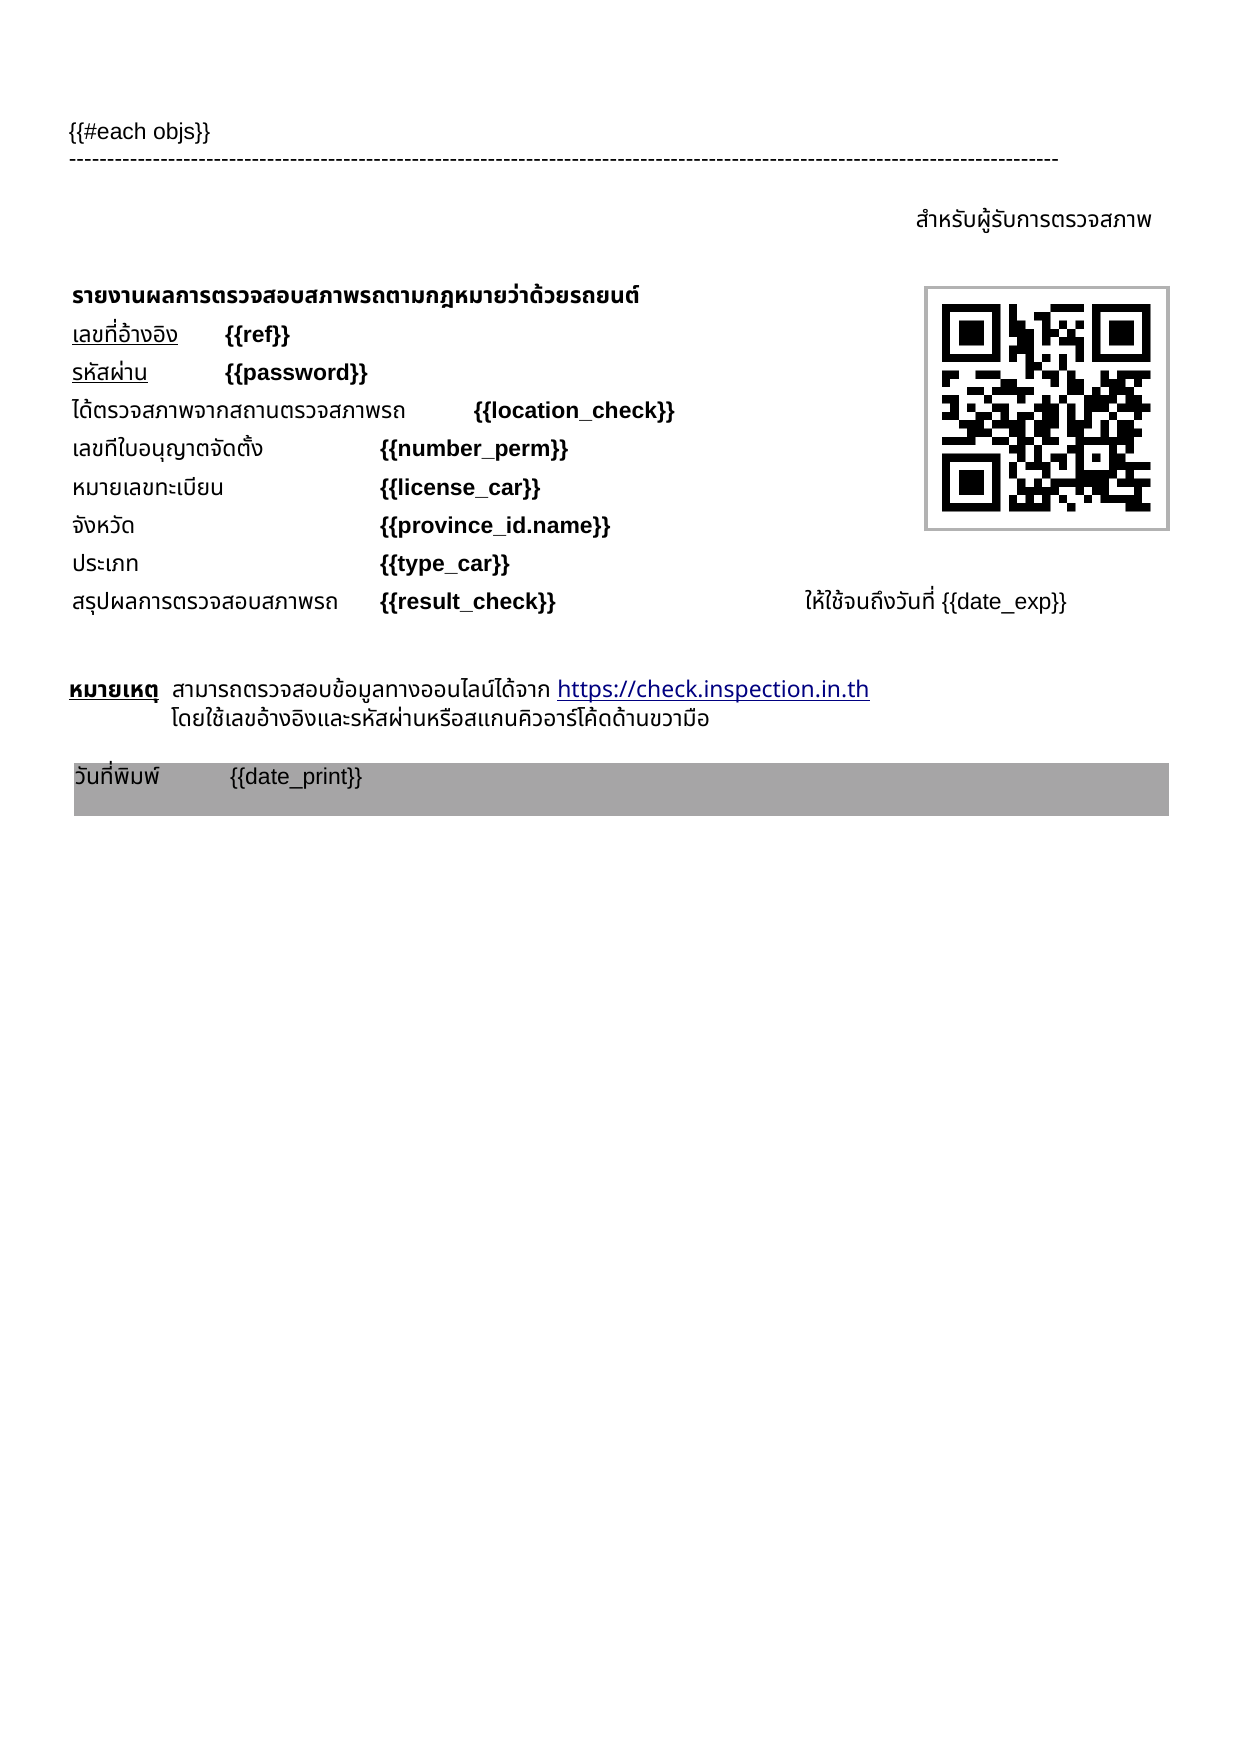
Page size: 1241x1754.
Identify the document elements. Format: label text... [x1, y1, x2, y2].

table_cell [805, 353, 916, 391]
text ---------------------------------------------------------------------------------------------------------------------------------- [69, 144, 1175, 171]
table_cell {{license_car}} [380, 468, 805, 506]
table_cell {{province_id.name}} [380, 506, 805, 544]
table_cell {{result_check}} [380, 583, 805, 621]
table_cell {{number_perm}} [380, 430, 805, 468]
table_header [805, 200, 916, 238]
table_cell [805, 468, 916, 506]
table_cell [805, 391, 916, 429]
table_header [354, 200, 805, 238]
picture [934, 296, 1159, 521]
table_cell สรุปผลการตรวจสอบสภาพรถ [72, 583, 380, 621]
table_cell [805, 506, 916, 544]
table_cell {{type_car}} [380, 544, 805, 582]
table_cell [805, 238, 916, 277]
table_cell หมายเลขทะเบียน [72, 468, 380, 506]
table_cell {{ref}} [225, 315, 805, 353]
table_cell รายงานผลการตรวจสอบสภาพรถตามกฎหมายว่าด้วยรถยนต์ [72, 277, 805, 315]
table_cell [916, 238, 1170, 277]
table_header วันที่พิมพ์ {{date_print}} [69, 757, 1175, 821]
table_cell [916, 277, 1170, 582]
table_cell [928, 289, 1166, 528]
table_cell ประเภท [72, 544, 380, 582]
table_cell ให้ใช้จนถึงวันที่ {{date_exp}} [805, 583, 1170, 621]
table_cell [805, 544, 916, 582]
table_cell [805, 430, 916, 468]
table_header สำหรับผู้รับการตรวจสภาพ [916, 200, 1170, 238]
table_cell {{location_check}} [474, 391, 805, 429]
table_cell [805, 315, 916, 353]
text โดยใช้เลขอ้างอิงและรหัสผ่านหรือสแกนคิวอาร์โค้ดด้านขวามือ [69, 704, 1175, 731]
text หมายเหตุ สามารถตรวจสอบข้อมูลทางออนไลน์ได้จาก https://check.inspection.in.th [69, 673, 1175, 704]
text {{#each objs}} [69, 118, 1169, 144]
table_header [72, 200, 354, 238]
table_cell {{password}} [225, 353, 805, 391]
table_cell ได้ตรวจสภาพจากสถานตรวจสภาพรถ [72, 391, 473, 429]
table_cell เลขที่อ้างอิง [72, 315, 225, 353]
table_cell จังหวัด [72, 506, 380, 544]
table_cell เลขทีใบอนุญาตจัดตั้ง [72, 430, 380, 468]
table_cell รหัสผ่าน [72, 353, 225, 391]
table_cell [72, 238, 805, 277]
table_cell [805, 277, 916, 315]
